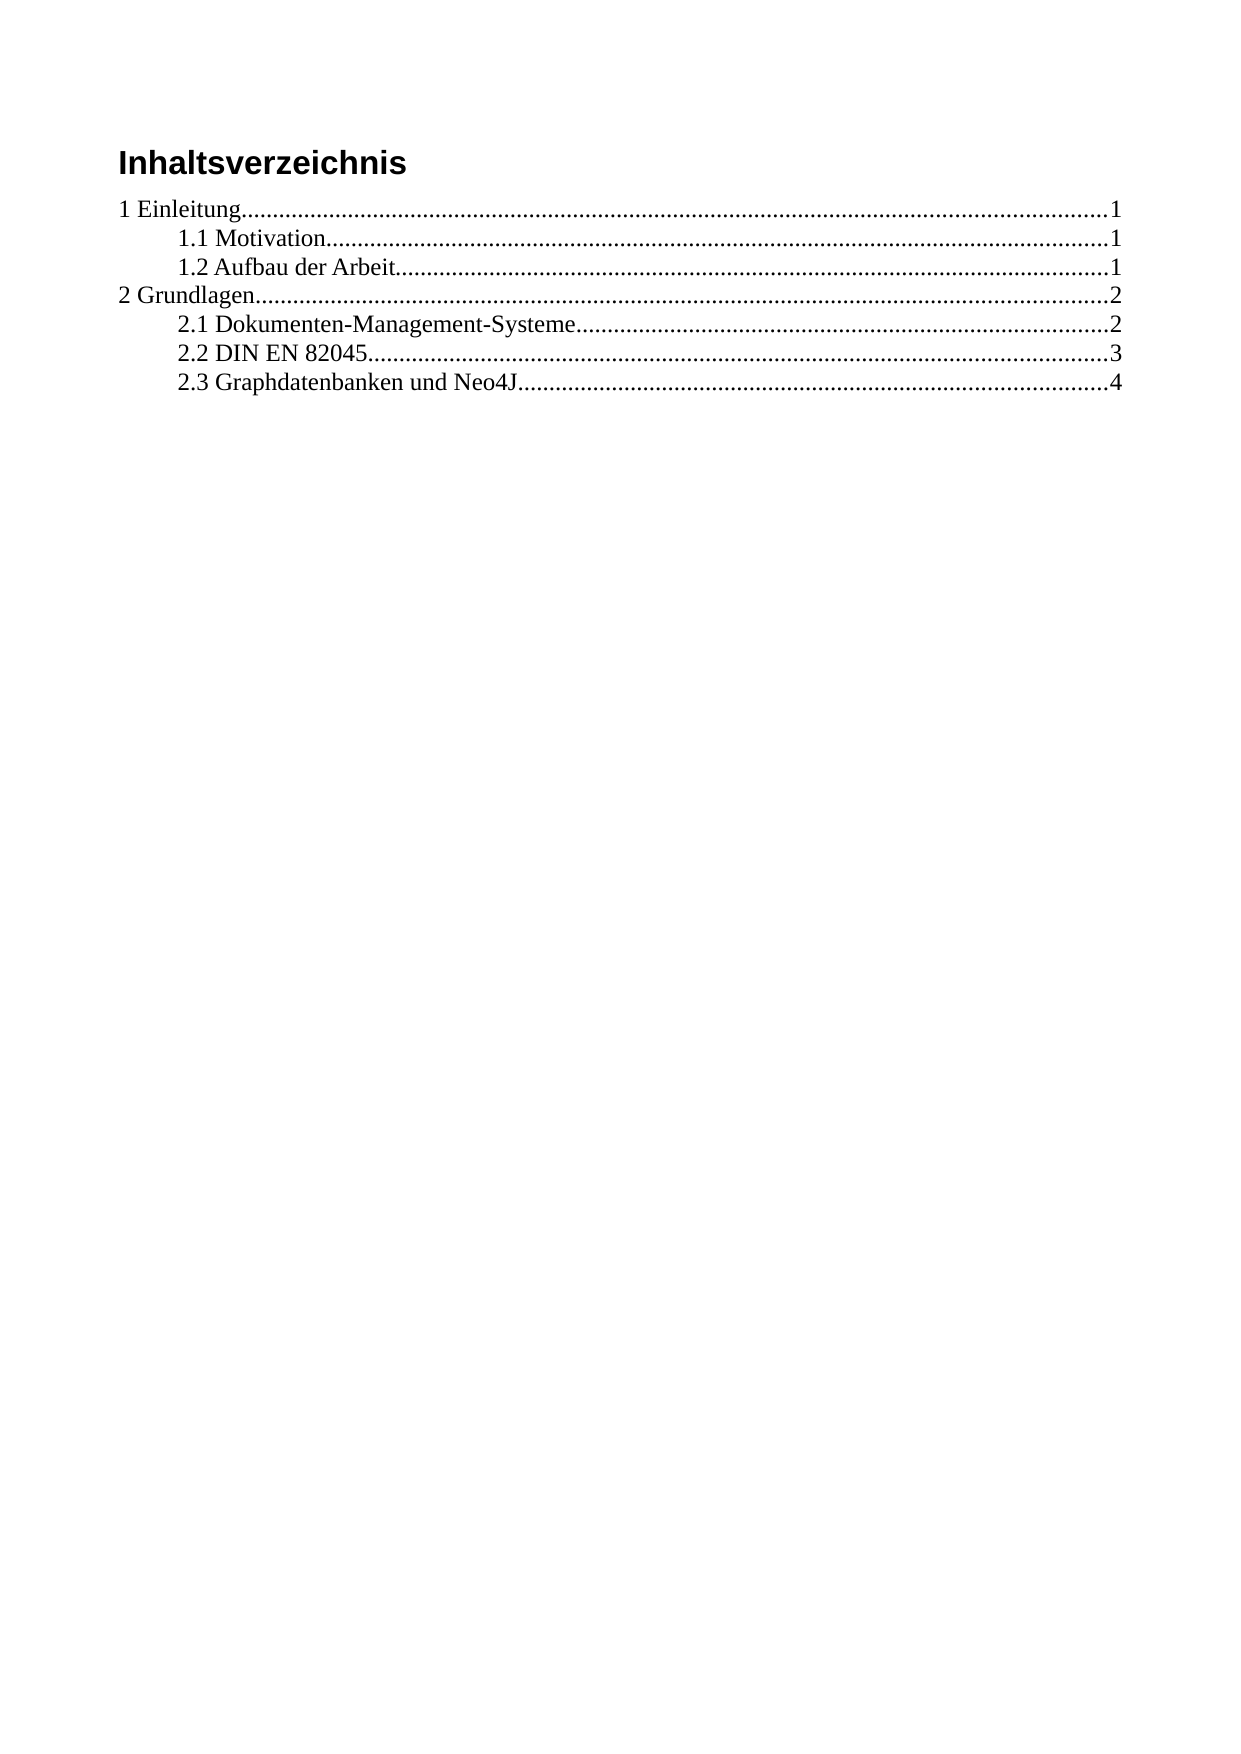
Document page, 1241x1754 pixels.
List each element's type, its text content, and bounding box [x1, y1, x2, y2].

text 2 Grundlagen 2 [118, 280, 1122, 309]
text 1.2 Aufbau der Arbeit 1 [177, 252, 1122, 280]
subtitle Inhaltsverzeichnis [118, 143, 1122, 182]
text 1.1 Motivation 1 [177, 223, 1122, 252]
text 2.1 Dokumenten-Management-Systeme 2 [177, 309, 1122, 338]
text 1 Einleitung 1 [118, 194, 1122, 223]
text 2.2 DIN EN 82045 3 [177, 338, 1122, 367]
text 2.3 Graphdatenbanken und Neo4J 4 [177, 367, 1122, 395]
